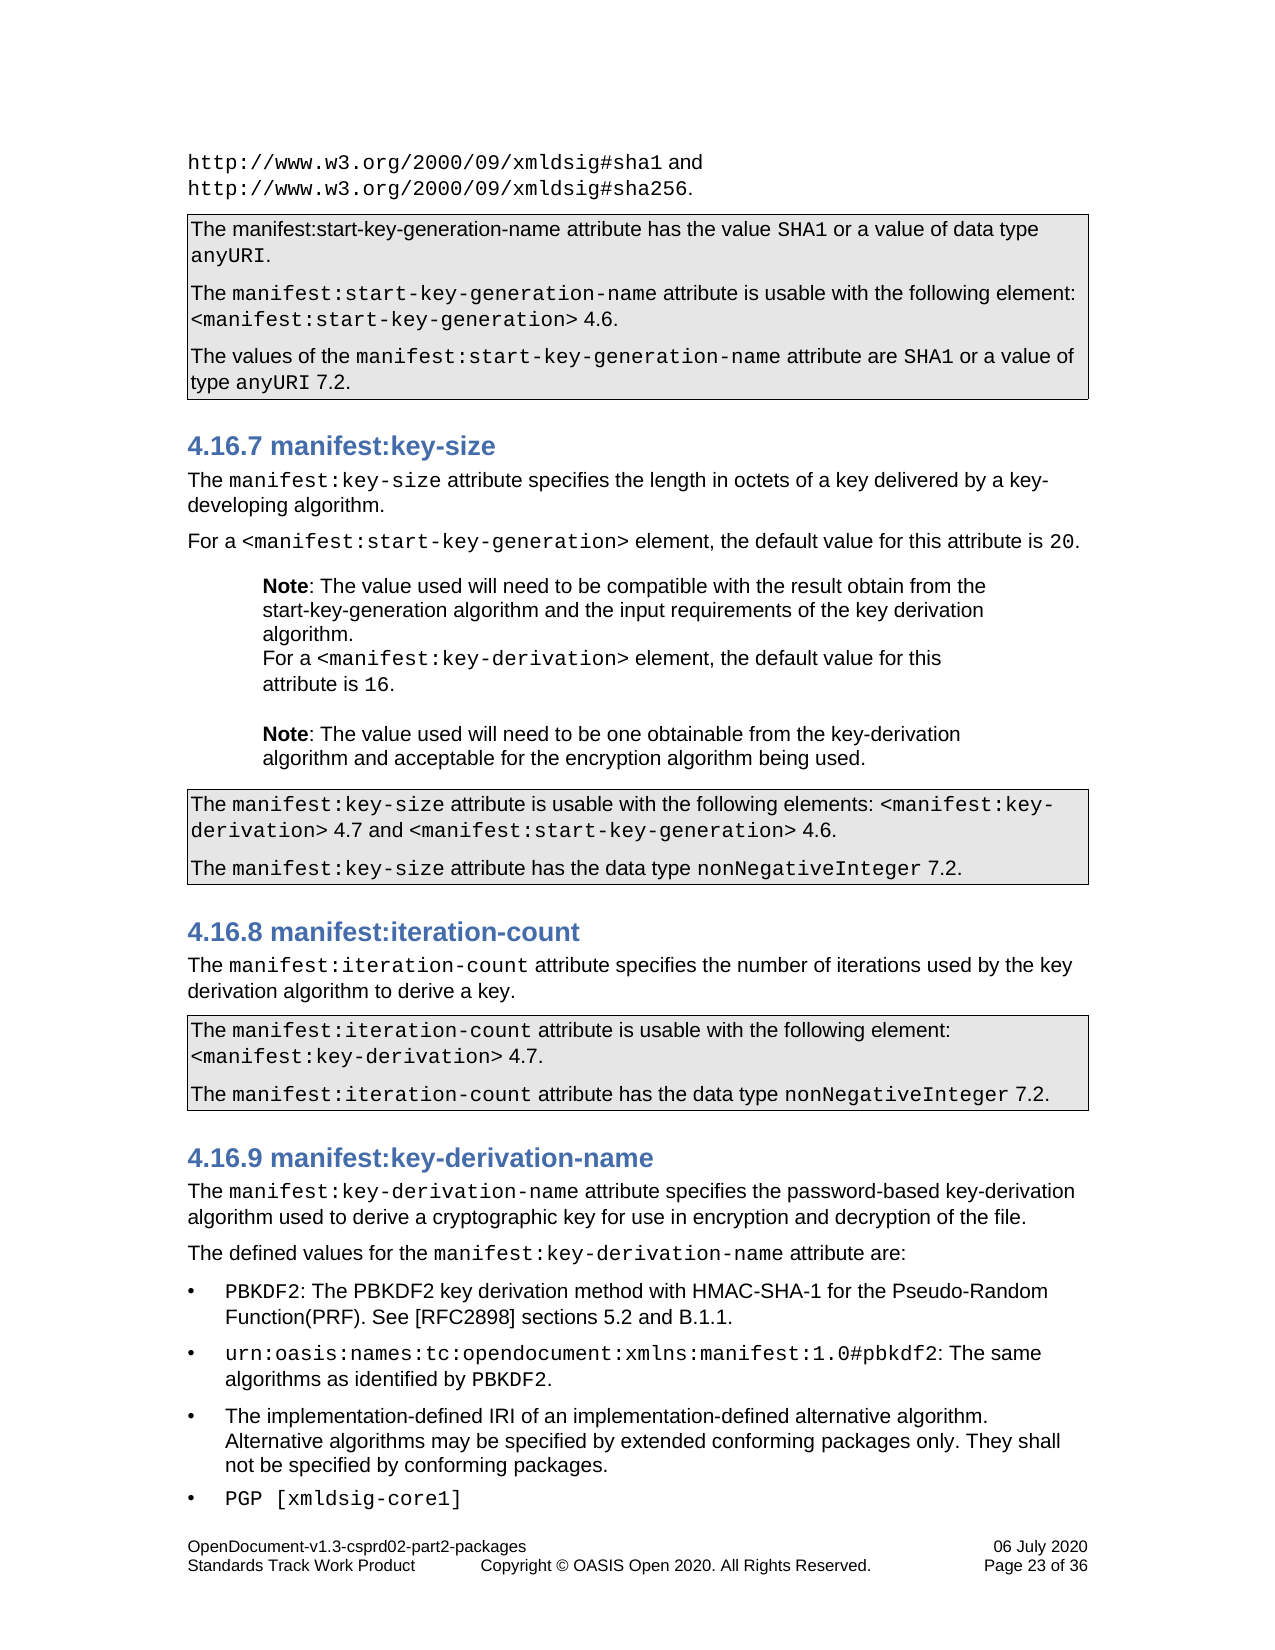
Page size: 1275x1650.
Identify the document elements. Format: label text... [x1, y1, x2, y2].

list PBKDF2: The PBKDF2 key derivation method with HMAC-SHA-1 for the Pseudo-Random Function(PRF). See [RFC2898] sections 5.2 and B.1.1. [187, 1279, 1088, 1328]
subtitle manifest:key-derivation-name [187, 1142, 1088, 1173]
list The manifest:start-key-generation-name attribute is usable with the following element: <manifest:start-key-generation> 4.6. [188, 277, 1088, 332]
list The manifest:key-size attribute has the data type nonNegativeInteger 7.2. [188, 852, 1088, 884]
text For a <manifest:start-key-generation> element, the default value for this attribute is 20. [187, 529, 1088, 555]
list The manifest:start-key-generation-name attribute has the value SHA1 or a value of data type anyURI. [188, 215, 1088, 268]
subtitle manifest:key-size [187, 430, 1088, 461]
text The defined values for the manifest:key-derivation-name attribute are: [187, 1241, 1088, 1267]
list The manifest:key-size attribute is usable with the following elements: <manifest:key-derivation> 4.7 and <manifest:start-key-generation> 4.6. [188, 790, 1088, 843]
text Note: The value used will need to be compatible with the result obtain from the start-key-generation algorithm and the input requirements of the key derivation algorithm. For a <manifest:key-derivation> element, the default value for this attribute is 16. [262, 574, 1013, 697]
list The values of the manifest:start-key-generation-name attribute are SHA1 or a value of type anyURI 7.2. [188, 341, 1088, 399]
subtitle manifest:iteration-count [187, 916, 1088, 947]
text The manifest:key-size attribute specifies the length in octets of a key delivered by a key-developing algorithm. [187, 467, 1088, 517]
text The manifest:iteration-count attribute specifies the number of iterations used by the key derivation algorithm to derive a key. [187, 953, 1088, 1003]
list urn:oasis:names:tc:opendocument:xmlns:manifest:1.0#pbkdf2: The same algorithms as identified by PBKDF2. [187, 1341, 1088, 1392]
list The manifest:iteration-count attribute has the data type nonNegativeInteger 7.2. [188, 1078, 1088, 1110]
text Note: The value used will need to be one obtainable from the key-derivation algorithm and acceptable for the encryption algorithm being used. [262, 722, 1013, 770]
list PGP [xmldsig-core1] [187, 1488, 1088, 1512]
text The manifest:key-derivation-name attribute specifies the password-based key-derivation algorithm used to derive a cryptographic key for use in encryption and decryption of the file. [187, 1179, 1088, 1229]
text http://www.w3.org/2000/09/xmldsig#sha1 and http://www.w3.org/2000/09/xmldsig#sha256. [187, 150, 1088, 202]
list The manifest:iteration-count attribute is usable with the following element: <manifest:key-derivation> 4.7. [188, 1016, 1088, 1069]
list The implementation-defined IRI of an implementation-defined alternative algorithm. Alternative algorithms may be specified by extended conforming packages only. They shall not be specified by conforming packages. [187, 1404, 1088, 1476]
